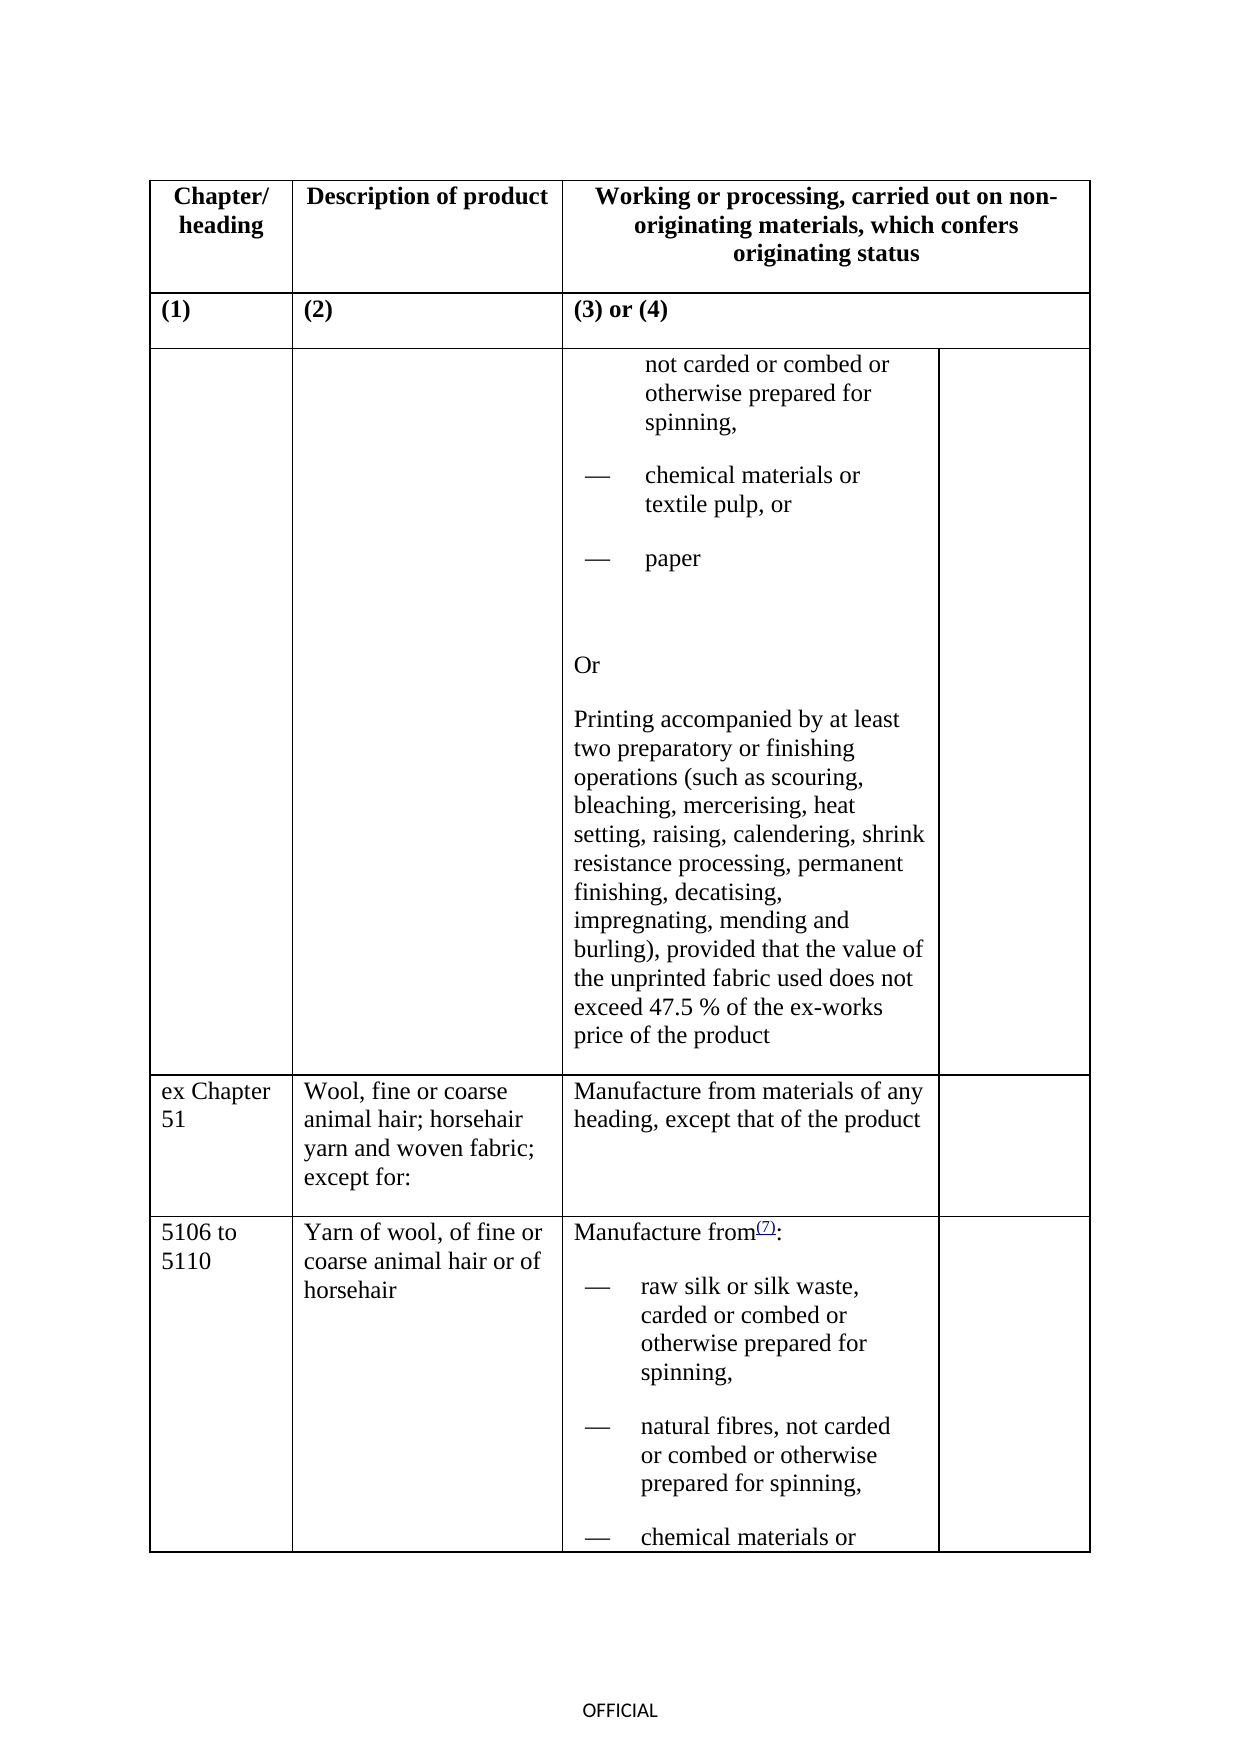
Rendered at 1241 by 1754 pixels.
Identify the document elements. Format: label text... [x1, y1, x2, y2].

table_cell (1) [151, 294, 292, 348]
table_cell paper [634, 543, 928, 597]
table_cell chemical materials or textile pulp, or [634, 460, 928, 543]
table_cell [940, 1076, 1089, 1216]
table_header raw silk or silk waste, carded or combed or otherwise prepared for spinning, [629, 1271, 928, 1411]
table_header Description of product [293, 181, 562, 292]
table_cell natural fibres, not carded or combed or otherwise prepared for spinning, [629, 1411, 928, 1522]
table_cell not carded or combed or otherwise prepared for spinning, [634, 349, 928, 460]
table_cell ex Chapter 51 [151, 1076, 292, 1216]
table_header Chapter/ heading [151, 181, 292, 292]
table_header Working or processing, carried out on non-originating materials, which confers originating status [563, 181, 1089, 292]
table_cell Manufacture from materials of any heading, except that of the product [563, 1076, 938, 1216]
table_cell Yarn of wool, of fine or coarse animal hair or of horsehair [293, 1217, 562, 1551]
table_cell [940, 1217, 1089, 1551]
table_cell — [574, 543, 634, 597]
table_cell (2) [293, 294, 562, 348]
table_cell — [574, 1411, 629, 1522]
table_cell — [574, 460, 634, 543]
table_cell [940, 349, 1089, 1074]
table_cell chemical materials or [629, 1522, 928, 1551]
table_cell [574, 349, 634, 460]
table_cell (3) or (4) [563, 294, 1089, 348]
table_cell — [574, 1522, 629, 1551]
table_cell Manufacture from(7): [563, 1217, 938, 1551]
table_cell Wool, fine or coarse animal hair; horsehair yarn and woven fabric; except for: [293, 1076, 562, 1216]
table_cell 5106 to 5110 [151, 1217, 292, 1551]
table_cell [293, 349, 562, 1074]
table_header — [574, 1271, 629, 1411]
table_cell Or Printing accompanied by at least two preparatory or finishing operations (such as scouring, bleaching, mercerising, heat setting, raising, calendering, shrink resistance processing, permanent finishing, decatising, impregnating, mending and burling), provided that the value of the unprinted fabric used does not exceed 47.5 % of the ex-works price of the product [563, 349, 938, 1074]
table_cell [151, 349, 292, 1074]
